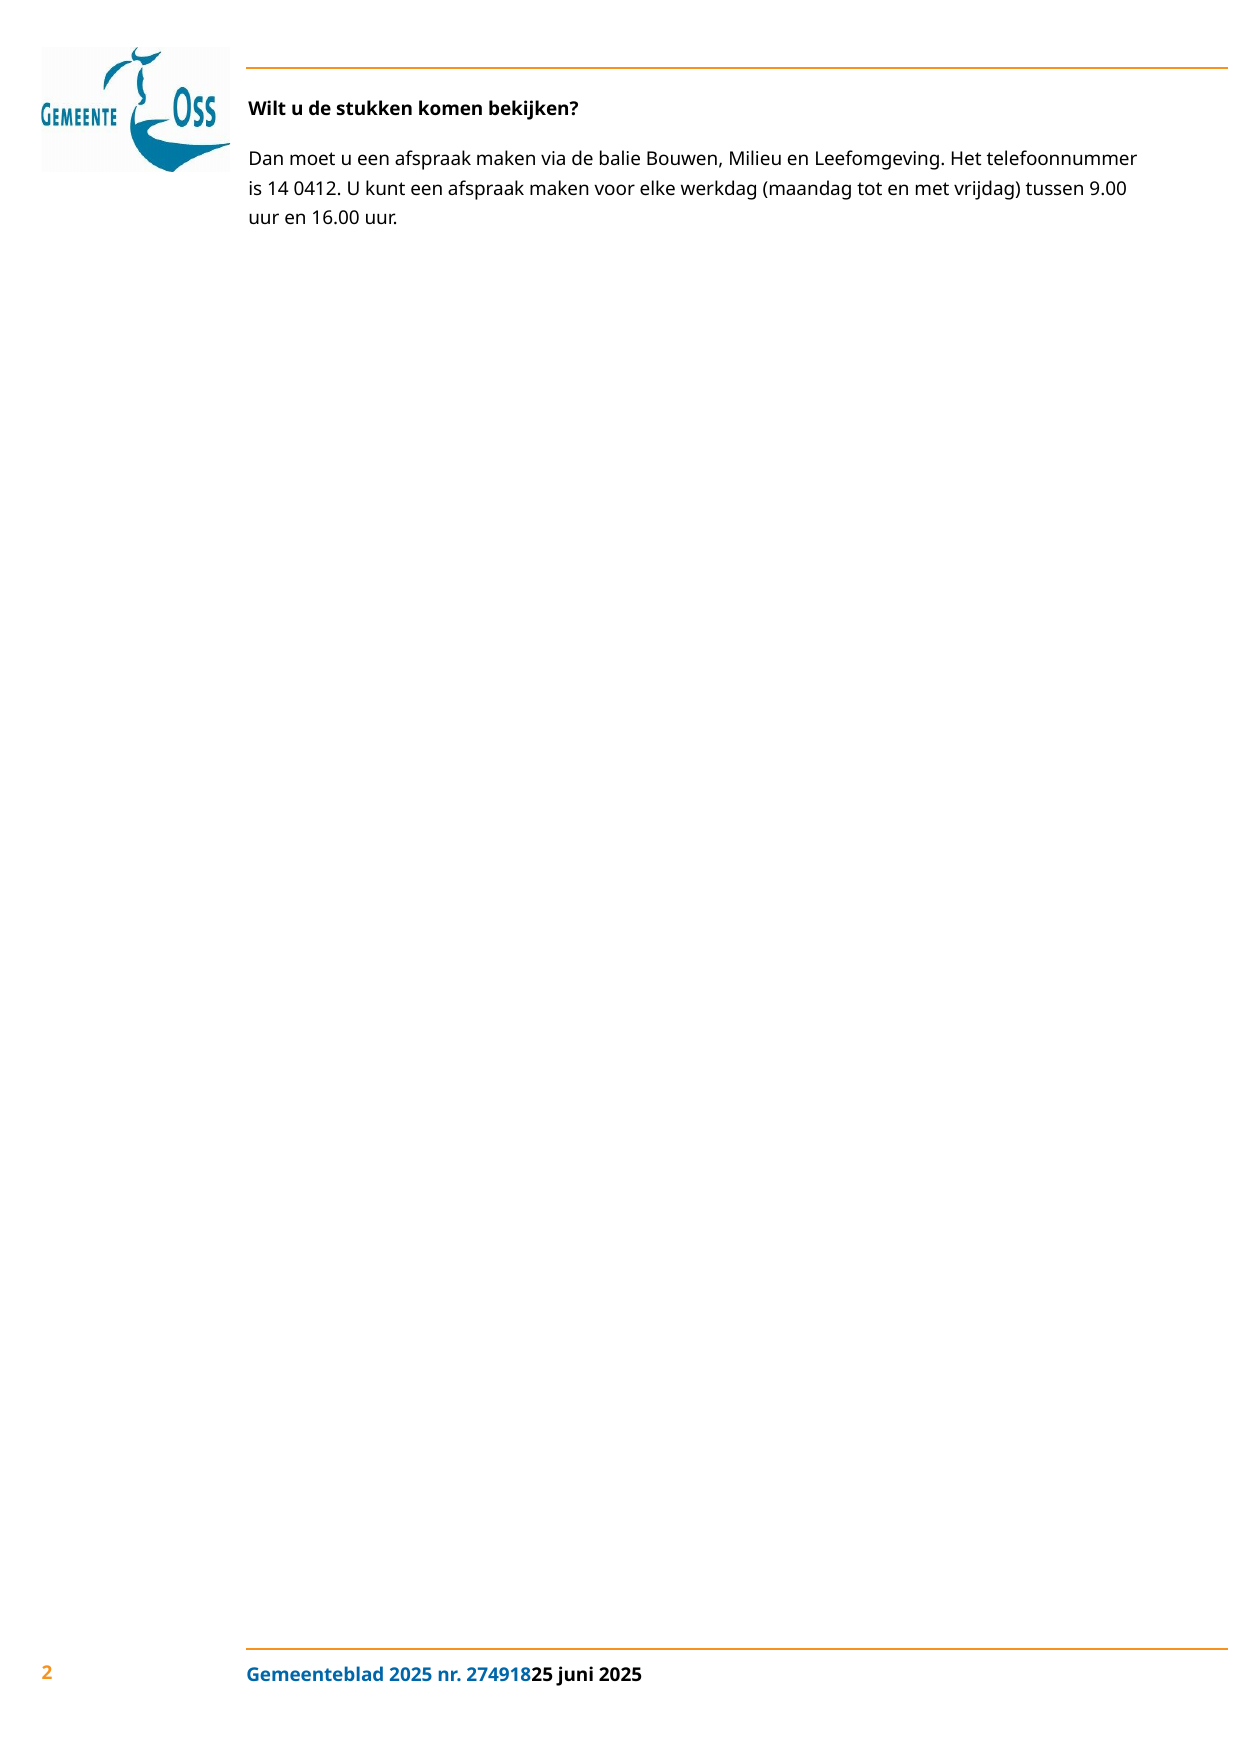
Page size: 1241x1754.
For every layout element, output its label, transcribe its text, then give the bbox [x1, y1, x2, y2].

picture [41, 47, 231, 172]
text Wilt u de stukken komen bekijken? [248, 95, 1152, 121]
text Dan moet u een afspraak maken via de balie Bouwen, Milieu en Leefomgeving. Het telefoonnummer is 14 0412. U kunt een afspraak maken voor elke werkdag (maandag tot en met vrijdag) tussen 9.00 uur en 16.00 uur. [248, 145, 1152, 230]
